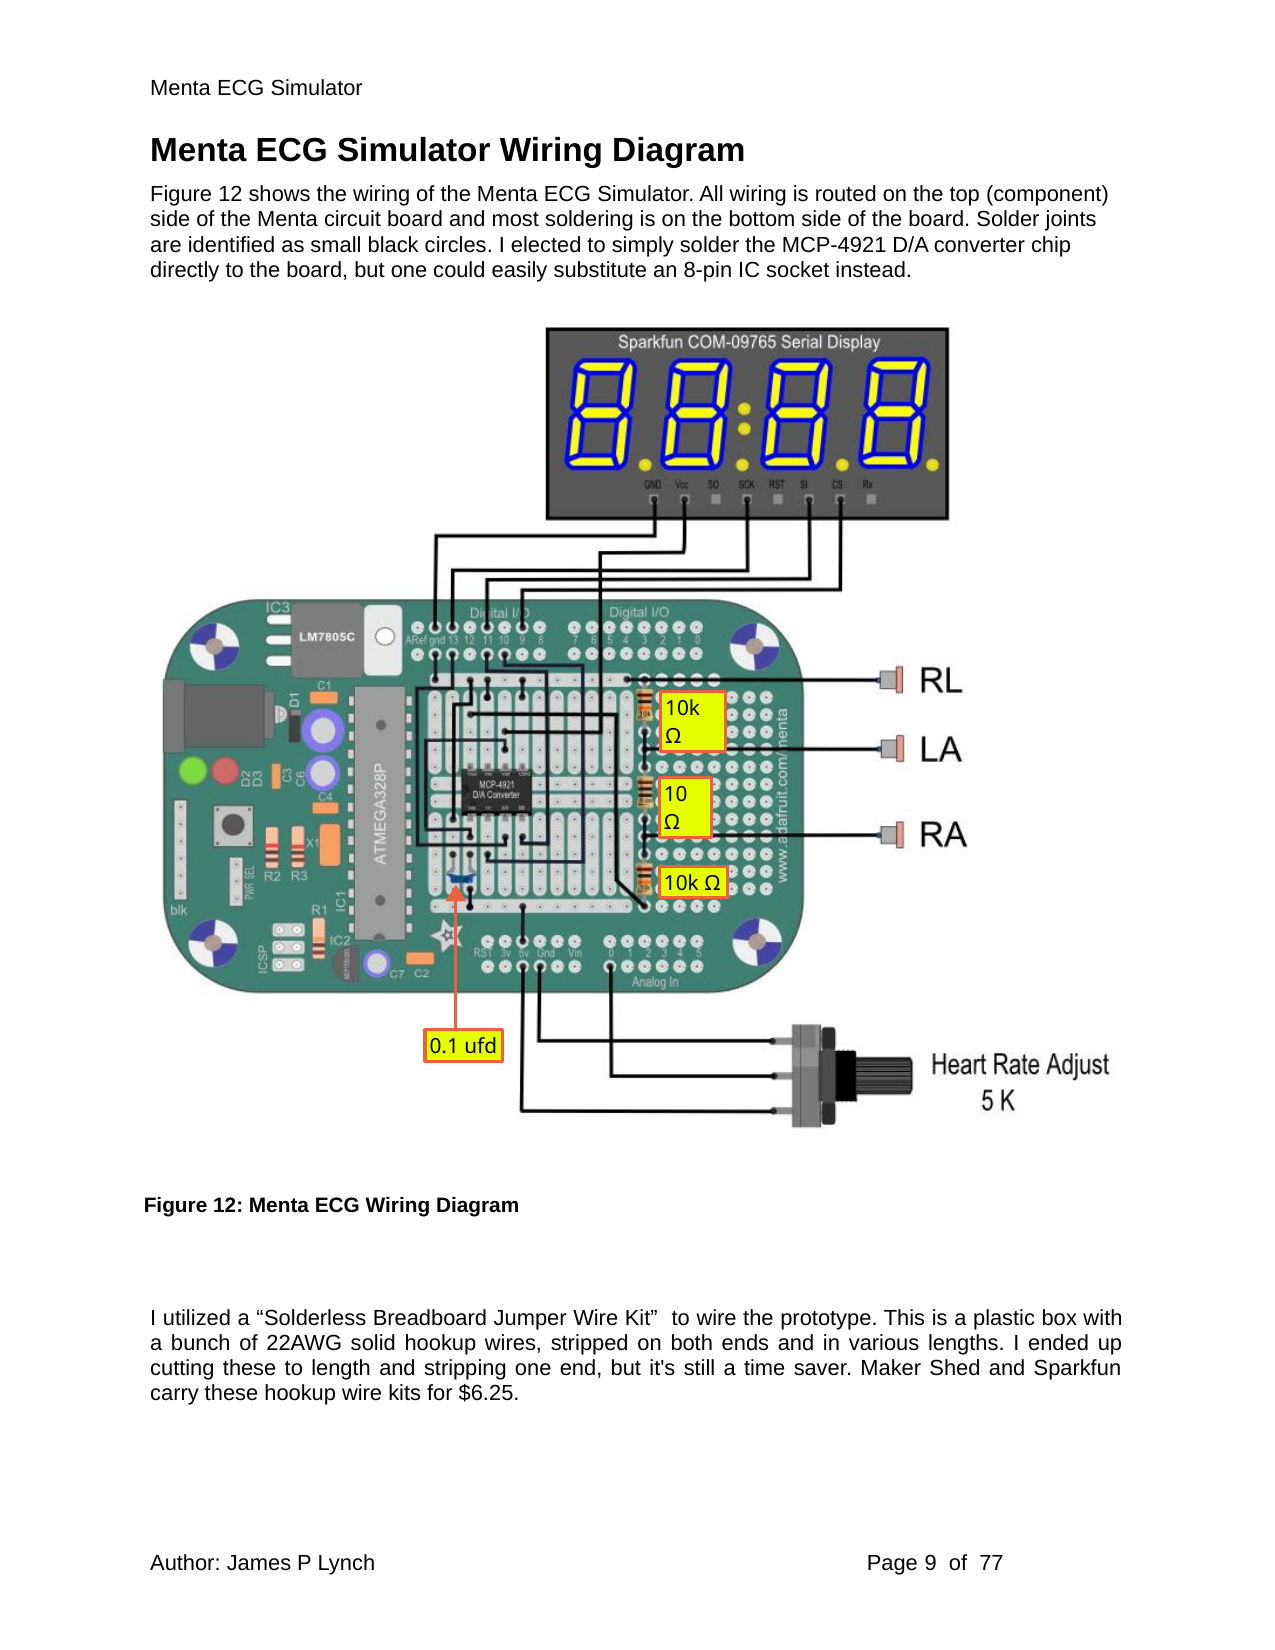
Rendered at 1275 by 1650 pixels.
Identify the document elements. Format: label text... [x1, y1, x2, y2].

text Figure 12 shows the wiring of the Menta ECG Simulator. All wiring is routed on the top (component) side of the Menta circuit board and most soldering is on the bottom side of the board. Solder joints are identified as small black circles. I elected to simply solder the MCP-4921 D/A converter chip directly to the board, but one could easily substitute an 8-pin IC socket instead. [150, 181, 1124, 282]
subtitle Menta ECG Simulator Wiring Diagram [150, 130, 1124, 169]
text I utilized a “Solderless Breadboard Jumper Wire Kit” to wire the prototype. This is a plastic box with a bunch of 22AWG solid hookup wires, stripped on both ends and in various lengths. I ended up cutting these to length and stripping one end, but it's still a time saver. Maker Shed and Sparkfun carry these hookup wire kits for $6.25. [150, 1304, 1124, 1405]
text Figure 12: Menta ECG Wiring Diagram [143, 1193, 1128, 1217]
picture [143, 303, 1128, 1147]
